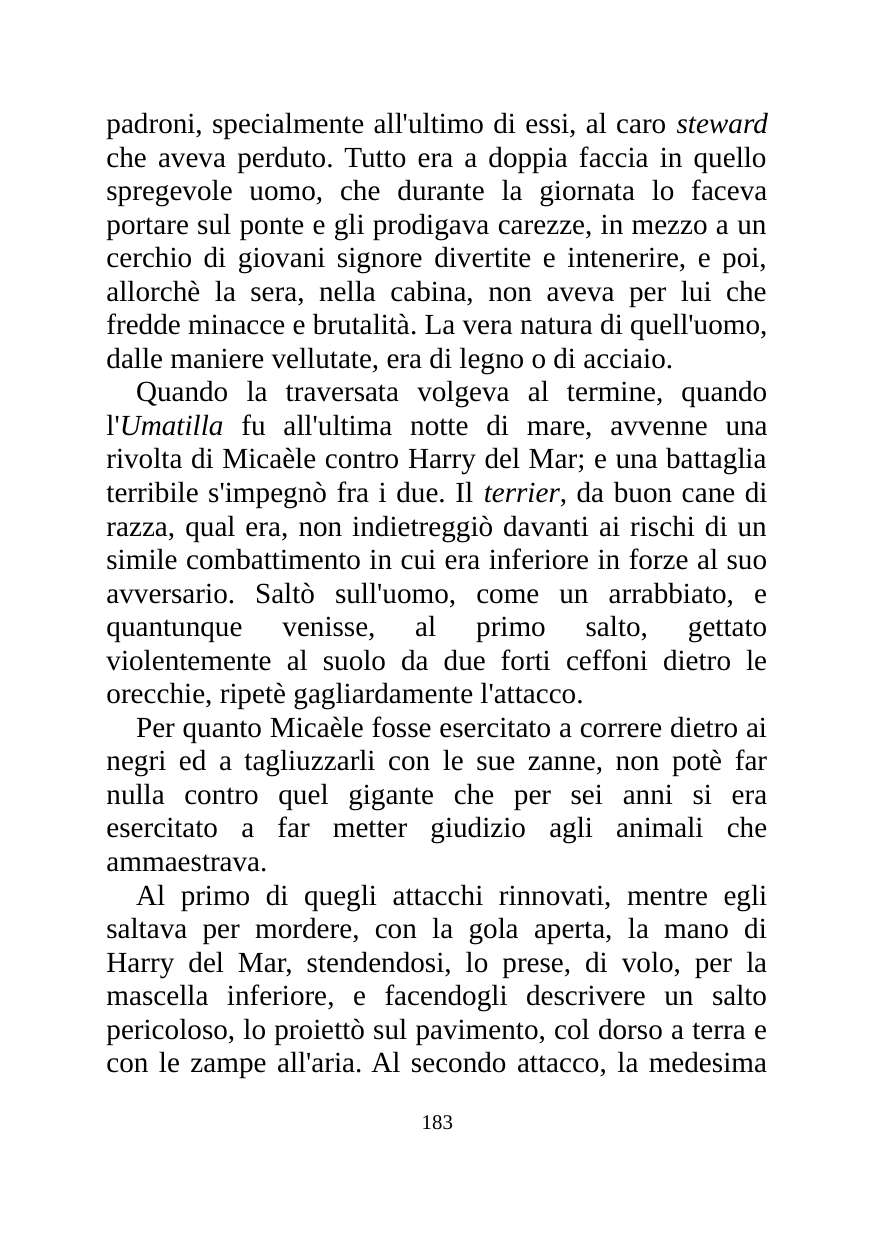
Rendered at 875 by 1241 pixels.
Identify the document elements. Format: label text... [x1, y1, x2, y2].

text padroni, specialmente all'ultimo di essi, al caro steward che aveva perduto. Tutto era a doppia faccia in quello spregevole uomo, che durante la giornata lo faceva portare sul ponte e gli prodigava carezze, in mezzo a un cerchio di giovani signore divertite e intenerire, e poi, allorchè la sera, nella cabina, non aveva per lui che fredde minacce e brutalità. La vera natura di quell'uomo, dalle maniere vellutate, era di legno o di acciaio. [106, 106, 768, 374]
text Per quanto Micaèle fosse esercitato a correre dietro ai negri ed a tagliuzzarli con le sue zanne, non potè far nulla contro quel gigante che per sei anni si era esercitato a far metter giudizio agli animali che ammaestrava. [106, 710, 768, 878]
text Quando la traversata volgeva al termine, quando l'Umatilla fu all'ultima notte di mare, avvenne una rivolta di Micaèle contro Harry del Mar; e una battaglia terribile s'impegnò fra i due. Il terrier, da buon cane di razza, qual era, non indietreggiò davanti ai rischi di un simile combattimento in cui era inferiore in forze al suo avversario. Saltò sull'uomo, come un arrabbiato, e quantunque venisse, al primo salto, gettato violentemente al suolo da due forti ceffoni dietro le orecchie, ripetè gagliardamente l'attacco. [106, 374, 768, 710]
text Al primo di quegli attacchi rinnovati, mentre egli saltava per mordere, con la gola aperta, la mano di Harry del Mar, stendendosi, lo prese, di volo, per la mascella inferiore, e facendogli descrivere un salto pericoloso, lo proiettò sul pavimento, col dorso a terra e con le zampe all'aria. Al secondo attacco, la medesima [106, 878, 768, 1079]
